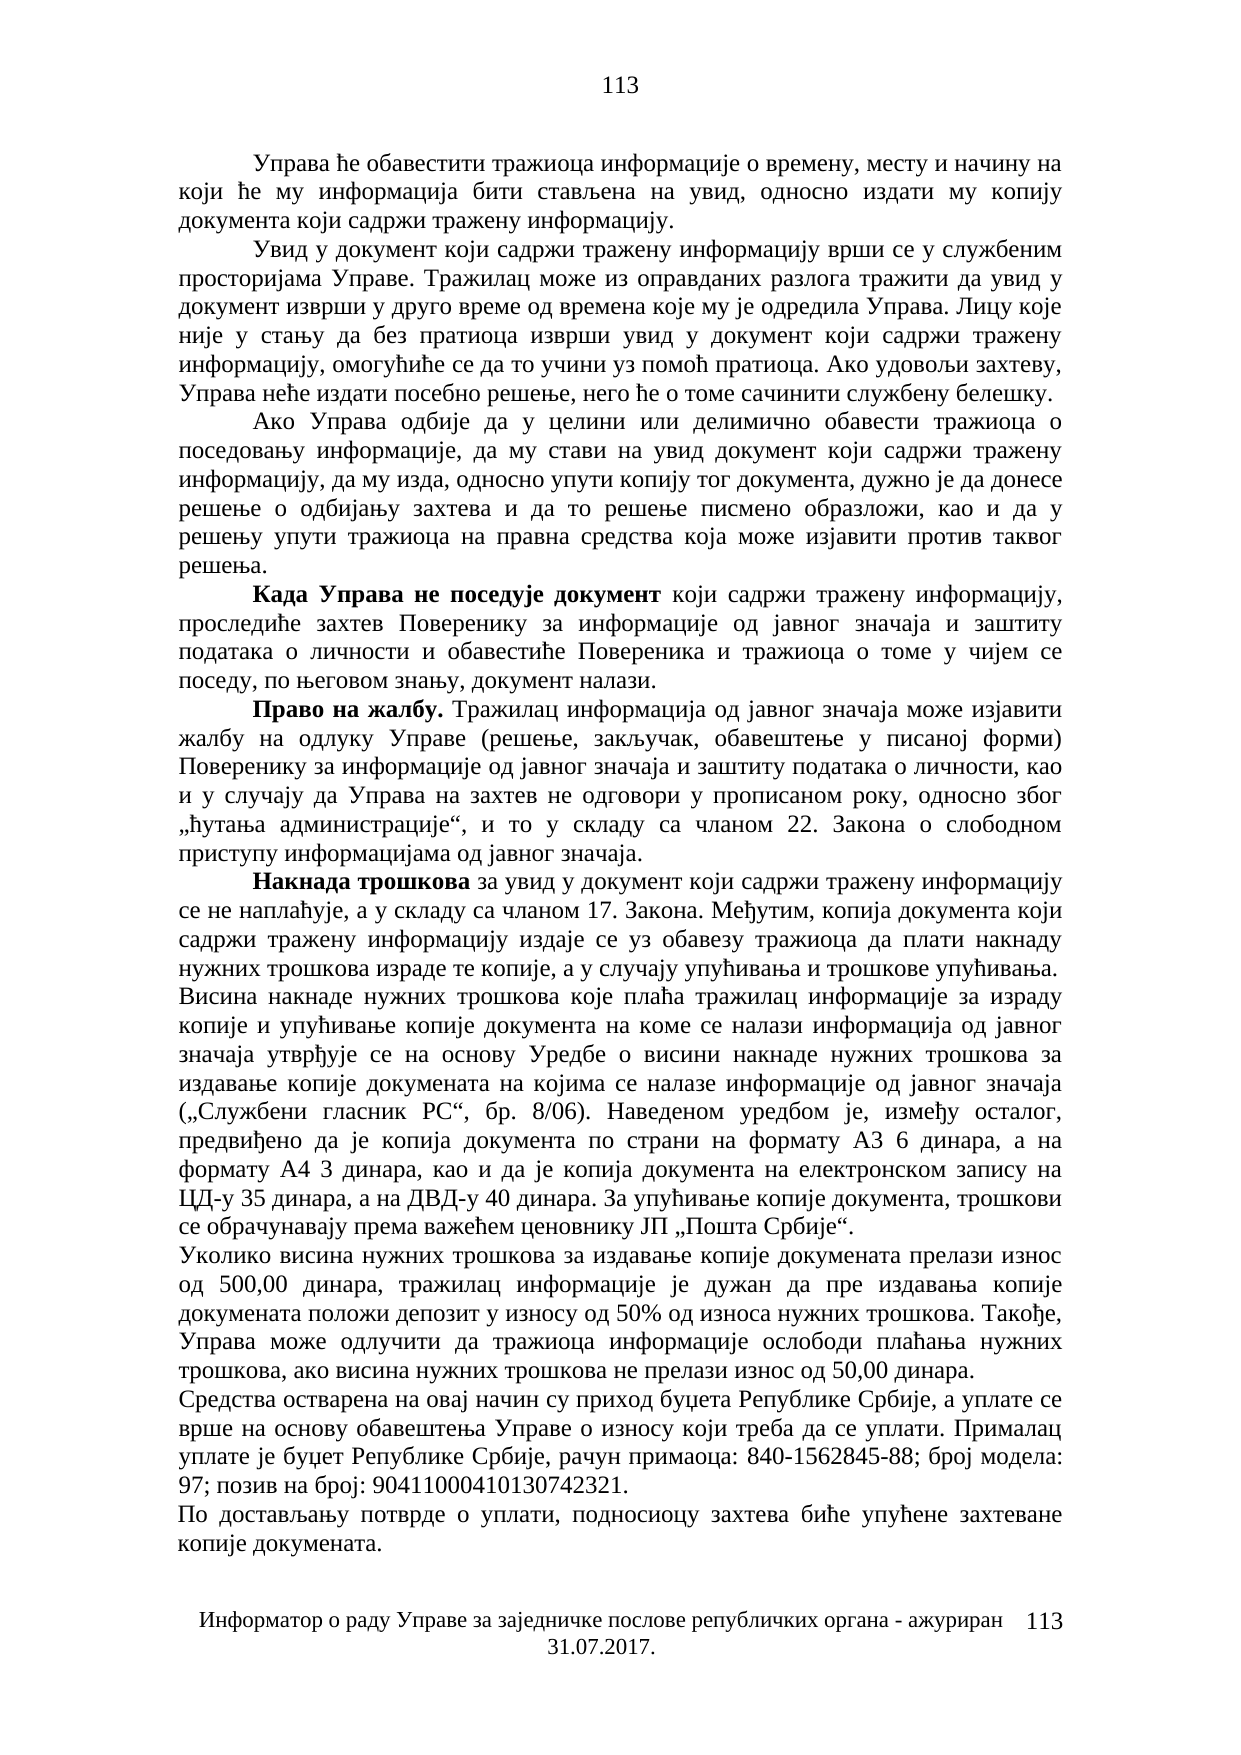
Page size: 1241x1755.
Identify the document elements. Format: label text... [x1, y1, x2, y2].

text Када Управа не поседује документ који садржи тражену информацију, проследиће захтев Поверенику за информације од јавног значаја и заштиту података о личности и обавестиће Повереника и тражиоца о томе у чијем се поседу, по његовом знању, документ налази. [178, 579, 1063, 694]
text Право на жалбу. Тражилац информација од јавног значаја може изјавити жалбу на одлуку Управе (решење, закључак, обавештење у писаној форми) Поверенику за информације од јавног значаја и заштиту података о личности, као и у случају да Управа на захтев не одговори у прописаном року, односно због „ћутања администрације“, и то у складу са чланом 22. Закона о слободном приступу информацијама од јавног значаја. [178, 694, 1063, 866]
text Накнада трошкова за увид у документ који садржи тражену информацију се не наплаћује, а у складу са чланом 17. Закона. Међутим, копија документа који садржи тражену информацију издаје се уз обавезу тражиоца да плати накнаду нужних трошкова израде те копије, а у случају упућивања и трошкове упућивања. [178, 866, 1063, 981]
text Висина накнаде нужних трошкова које плаћа тражилац информације за израду копије и упућивање копије документа на коме се налази информација од јавног значаја утврђује се на основу Уредбе о висини накнаде нужних трошкова за издавање копије докумената на којима се налазе информације од јавног значаја („Службени гласник РС“, бр. 8/06). Наведеном уредбом је, између осталог, предвиђено да је копија документа по страни на формату А3 6 динара, а на формату А4 3 динара, као и да је копија документа на електронском запису на ЦД-у 35 динара, а на ДВД-у 40 динара. За упућивање копије документа, трошкови се обрачунавају према важећем ценовнику ЈП „Пошта Србије“. [178, 981, 1063, 1240]
text Ако Управа одбије да у целини или делимично обавести тражиоца о поседовању информације, да му стави на увид документ који садржи тражену информацију, да му изда, односно упути копију тог документа, дужно је да донесе решење о одбијању захтева и да то решење писмено образложи, као и да у решењу упути тражиоца на правна средства која може изјавити против таквог решења. [178, 406, 1063, 579]
text Увид у документ који садржи тражену информацију врши се у службеним просторијама Управе. Тражилац може из оправданих разлога тражити да увид у документ изврши у друго време од времена које му је одредила Управа. Лицу које није у стању да без пратиоца изврши увид у документ који садржи тражену информацију, омогућиће се да то учини уз помоћ пратиоца. Ако удовољи захтеву, Управа неће издати посебно решење, него ће о томе сачинити службену белешку. [178, 234, 1063, 406]
text Средства остварена на овај начин су приход буџета Републике Србије, а уплате се врше на основу обавештења Управе о износу који треба да се уплати. Прималац уплате је буџет Републике Србије, рачун примаоца: 840-1562845-88; број модела: 97; позив на број: 90411000410130742321. [178, 1384, 1063, 1499]
text Управа ће обавестити тражиоца информације о времену, месту и начину на који ће му информација бити стављена на увид, односно издати му копију документа који садржи тражену информацију. [178, 148, 1063, 234]
text Уколико висина нужних трошкова за издавање копије докумената прелази износ од 500,00 динара, тражилац информације је дужан да пре издавања копије докумената положи депозит у износу од 50% од износа нужних трошкова. Такође, Управа може одлучити да тражиоца информације ослободи плаћања нужних трошкова, ако висина нужних трошкова не прелази износ од 50,00 динара. [178, 1240, 1063, 1384]
text По достављању потврде о уплати, подносиоцу захтева биће упућене захтеване копије докумената. [177, 1499, 1063, 1556]
